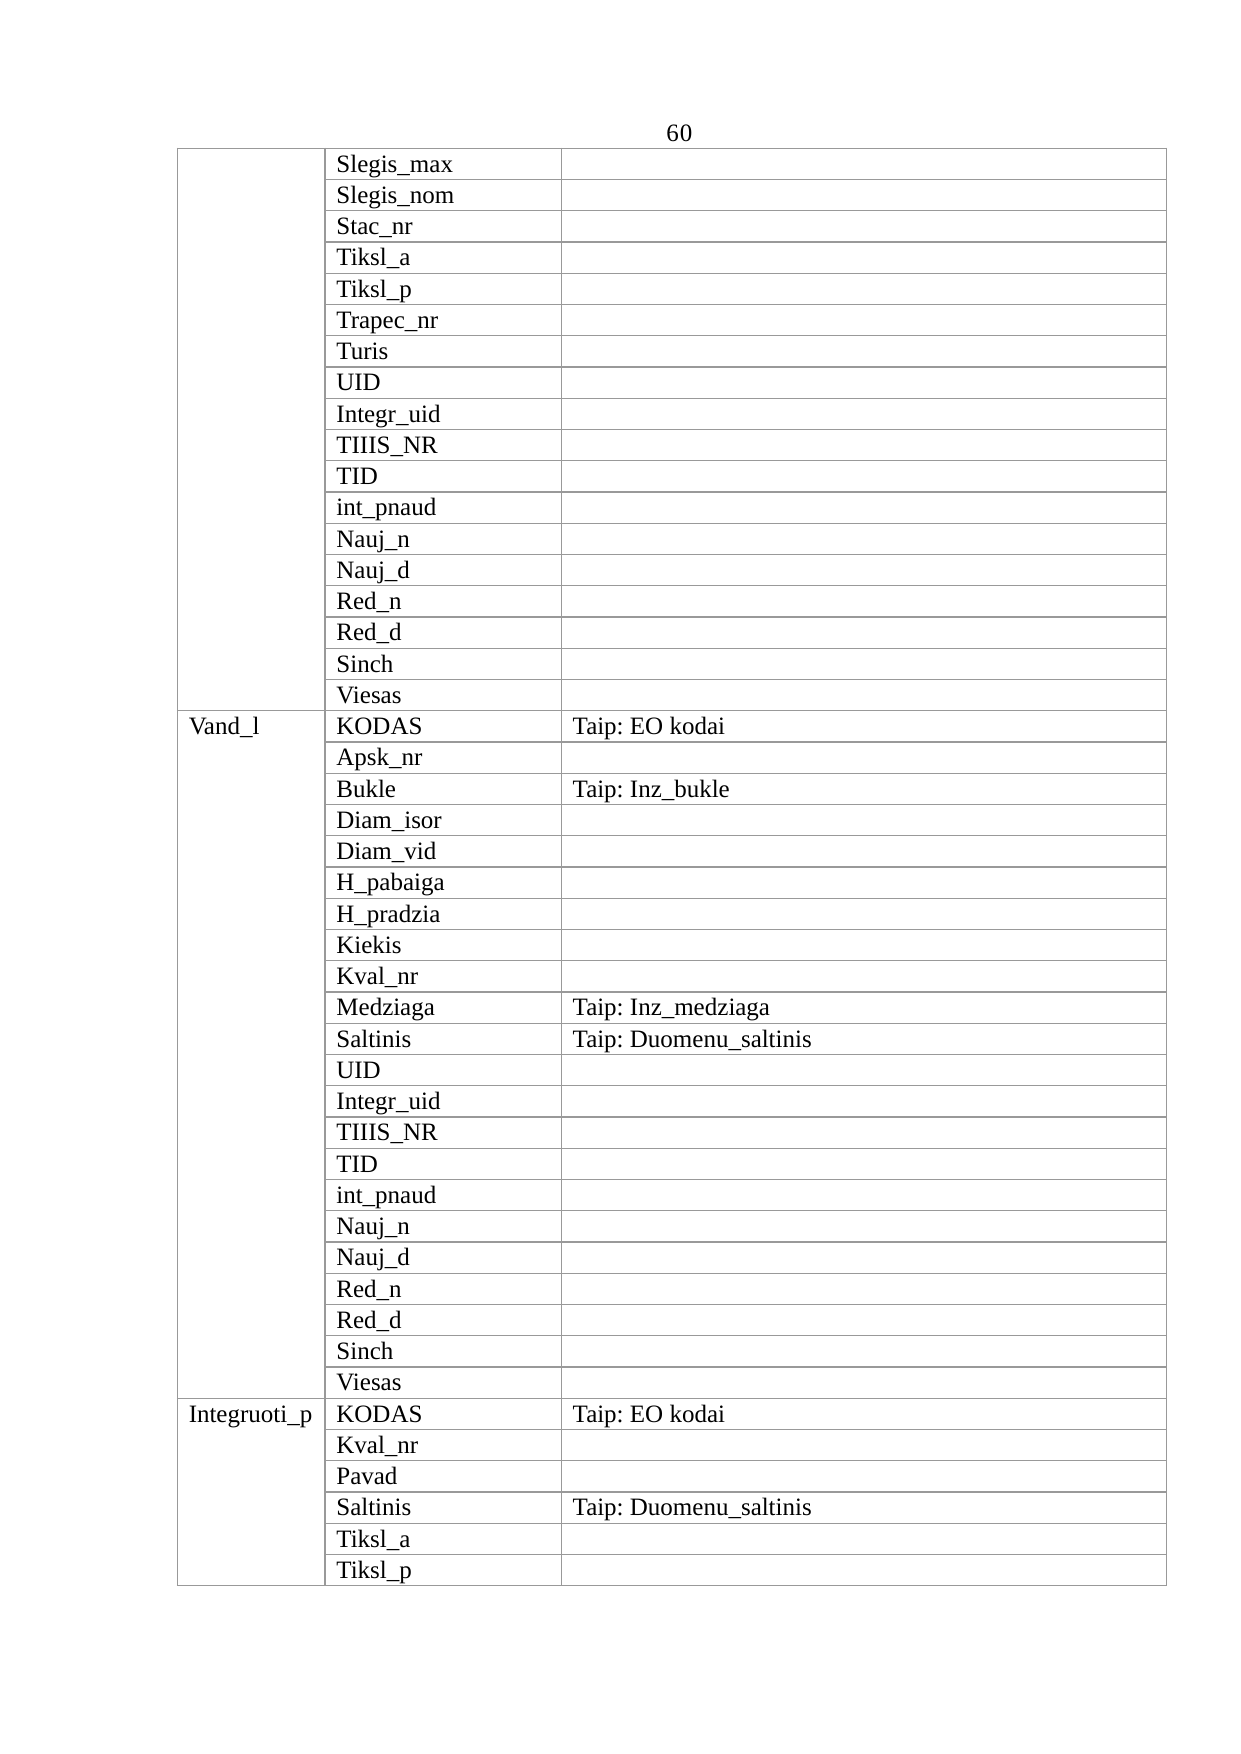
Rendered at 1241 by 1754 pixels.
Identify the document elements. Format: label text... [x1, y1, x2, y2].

table_cell Stac_nr [326, 211, 561, 241]
table_cell [562, 961, 1166, 991]
table_cell [562, 274, 1166, 304]
table_cell [562, 805, 1166, 835]
table_cell [562, 1336, 1166, 1366]
table_cell Apsk_nr [326, 743, 561, 773]
table_cell [562, 1430, 1166, 1460]
table_cell [562, 1086, 1166, 1116]
table_cell [562, 368, 1166, 398]
table_cell [562, 555, 1166, 585]
table_cell KODAS [326, 711, 561, 741]
table_cell Taip: Duomenu_saltinis [562, 1024, 1166, 1054]
table_cell [562, 1055, 1166, 1085]
table_cell Slegis_max [326, 149, 561, 179]
table_cell Kval_nr [326, 1430, 561, 1460]
table_cell int_pnaud [326, 1180, 561, 1210]
table_cell Taip: EO kodai [562, 1399, 1166, 1429]
table_cell Bukle [326, 774, 561, 804]
table_cell [562, 899, 1166, 929]
table_cell TIIIS_NR [326, 430, 561, 460]
table_cell TID [326, 1149, 561, 1179]
table_cell [562, 1524, 1166, 1554]
table_cell Red_n [326, 1274, 561, 1304]
table_cell [562, 680, 1166, 710]
table_cell [562, 836, 1166, 866]
table_cell Pavad [326, 1461, 561, 1491]
table_cell [562, 586, 1166, 616]
table_cell Vand_l [178, 711, 324, 1398]
table_cell Viesas [326, 1368, 561, 1398]
table_cell Taip: EO kodai [562, 711, 1166, 741]
table_cell Taip: Inz_medziaga [562, 993, 1166, 1023]
table_cell Nauj_d [326, 1243, 561, 1273]
table_cell [562, 336, 1166, 366]
table_cell [562, 211, 1166, 241]
table_cell [562, 649, 1166, 679]
table_cell [562, 1211, 1166, 1241]
table_cell Taip: Duomenu_saltinis [562, 1493, 1166, 1523]
table_cell Sinch [326, 1336, 561, 1366]
table_cell Tiksl_p [326, 274, 561, 304]
table_cell Tiksl_a [326, 1524, 561, 1554]
table_cell H_pabaiga [326, 868, 561, 898]
table_cell UID [326, 1055, 561, 1085]
table_cell Integr_uid [326, 399, 561, 429]
table_cell [562, 1243, 1166, 1273]
table_cell Red_d [326, 1305, 561, 1335]
table_cell TIIIS_NR [326, 1118, 561, 1148]
table_cell [562, 1118, 1166, 1148]
table_cell [562, 524, 1166, 554]
table_cell Turis [326, 336, 561, 366]
table_cell [562, 430, 1166, 460]
table_cell Red_d [326, 618, 561, 648]
table_cell Integr_uid [326, 1086, 561, 1116]
table_cell Tiksl_a [326, 243, 561, 273]
table_cell Tiksl_p [326, 1555, 561, 1585]
table_cell UID [326, 368, 561, 398]
table_cell [562, 399, 1166, 429]
table_cell [562, 743, 1166, 773]
table_cell Red_n [326, 586, 561, 616]
table_cell Integruoti_p [178, 1399, 324, 1585]
table_cell Medziaga [326, 993, 561, 1023]
table_cell Taip: Inz_bukle [562, 774, 1166, 804]
table_cell [562, 930, 1166, 960]
table_cell Kiekis [326, 930, 561, 960]
table_cell [562, 243, 1166, 273]
table_cell [562, 1274, 1166, 1304]
table_cell [562, 868, 1166, 898]
table_cell [562, 149, 1166, 179]
table_cell [562, 1305, 1166, 1335]
table_cell [562, 305, 1166, 335]
table_cell H_pradzia [326, 899, 561, 929]
table_cell [562, 493, 1166, 523]
table_cell KODAS [326, 1399, 561, 1429]
table_cell [562, 1555, 1166, 1585]
table_cell [562, 1180, 1166, 1210]
table_cell [562, 1461, 1166, 1491]
table_cell [178, 149, 324, 710]
table_cell Viesas [326, 680, 561, 710]
table_cell Saltinis [326, 1024, 561, 1054]
table_cell Diam_vid [326, 836, 561, 866]
table_cell [562, 461, 1166, 491]
table_cell [562, 618, 1166, 648]
table_cell [562, 1149, 1166, 1179]
table_cell Trapec_nr [326, 305, 561, 335]
table_cell Nauj_n [326, 524, 561, 554]
table_cell Kval_nr [326, 961, 561, 991]
table_cell [562, 180, 1166, 210]
table_cell Nauj_d [326, 555, 561, 585]
table_cell Diam_isor [326, 805, 561, 835]
table_cell [562, 1368, 1166, 1398]
table_cell Sinch [326, 649, 561, 679]
table_cell Saltinis [326, 1493, 561, 1523]
table_cell TID [326, 461, 561, 491]
table_cell Nauj_n [326, 1211, 561, 1241]
table_cell Slegis_nom [326, 180, 561, 210]
table_cell int_pnaud [326, 493, 561, 523]
